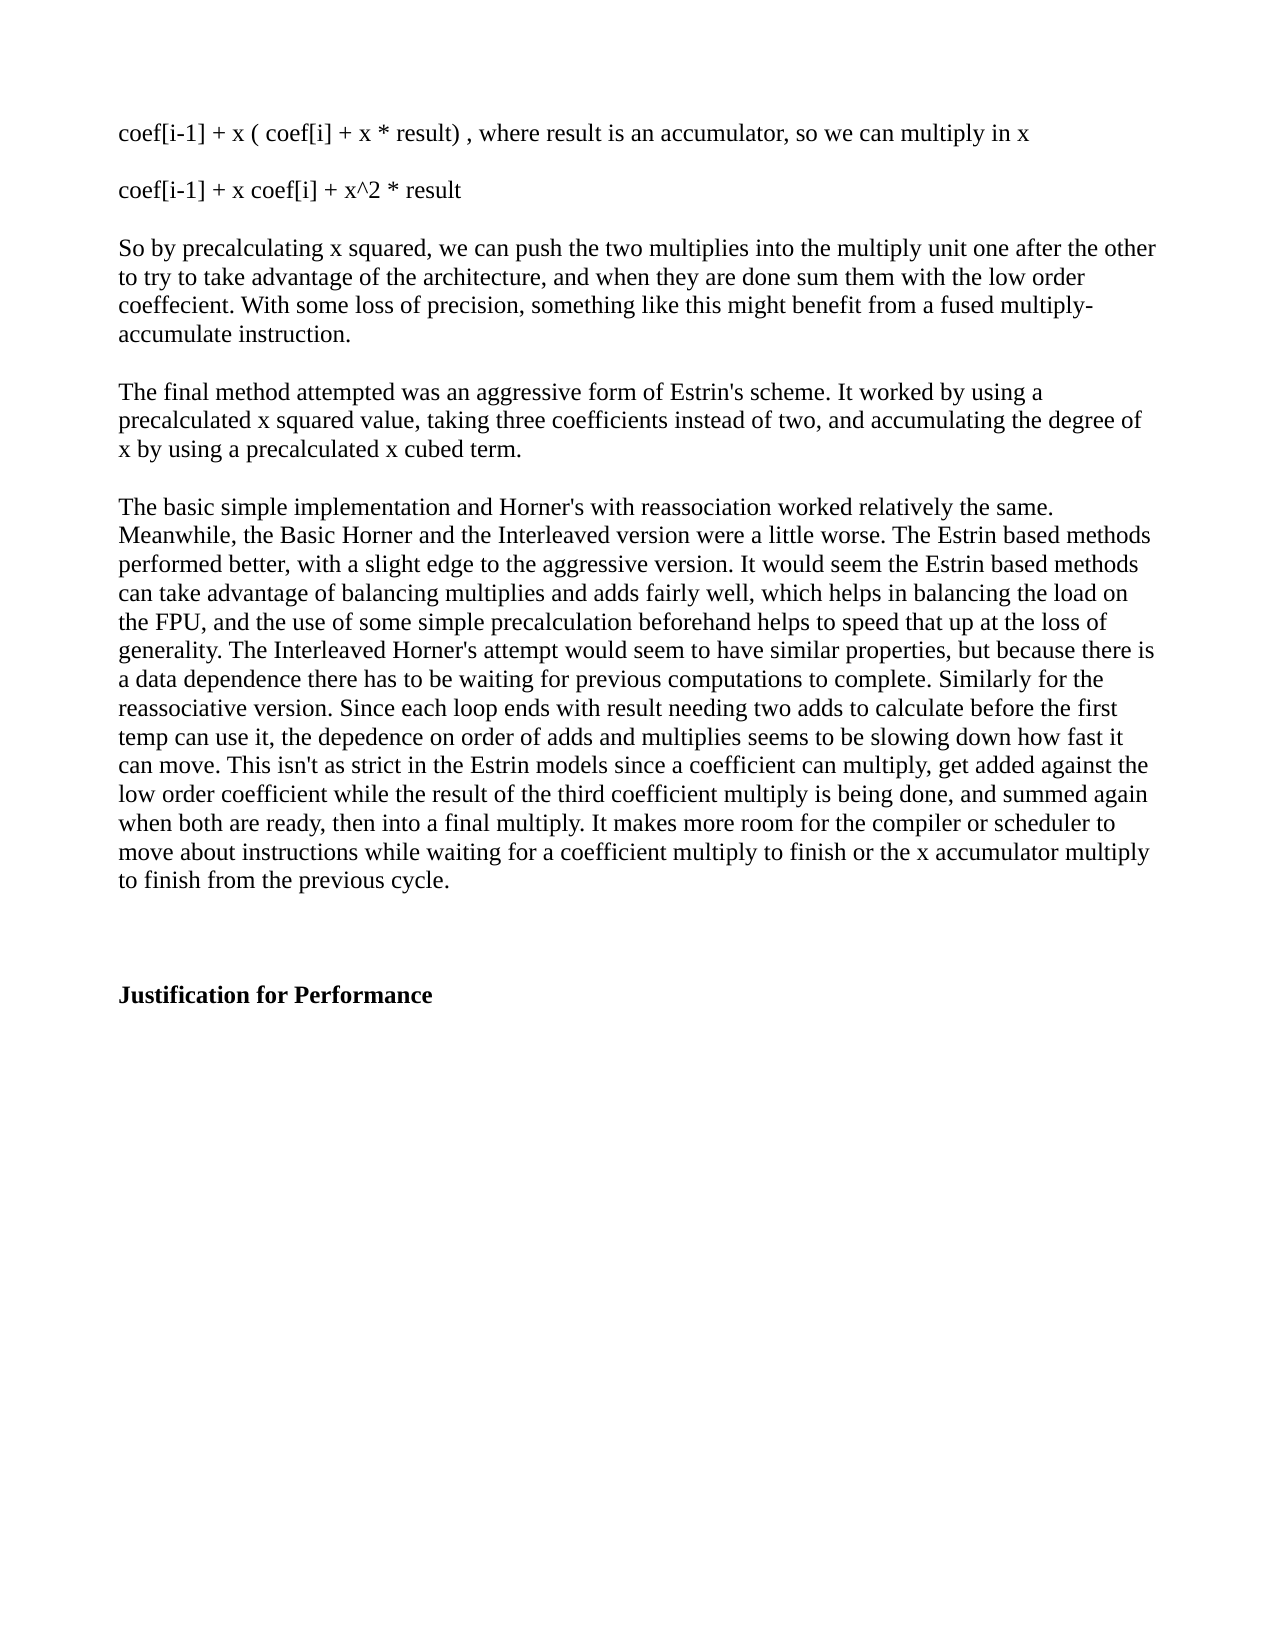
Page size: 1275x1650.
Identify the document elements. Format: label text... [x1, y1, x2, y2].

text The final method attempted was an aggressive form of Estrin's scheme. It worked by using a precalculated x squared value, taking three coefficients instead of two, and accumulating the degree of x by using a precalculated x cubed term. [118, 377, 1157, 463]
text So by precalculating x squared, we can push the two multiplies into the multiply unit one after the other to try to take advantage of the architecture, and when they are done sum them with the low order coeffecient. With some loss of precision, something like this might benefit from a fused multiply-accumulate instruction. [118, 233, 1157, 348]
text coef[i-1] + x coef[i] + x^2 * result [118, 176, 1157, 204]
text coef[i-1] + x ( coef[i] + x * result) , where result is an accumulator, so we can multiply in x [118, 118, 1157, 147]
text The basic simple implementation and Horner's with reassociation worked relatively the same. Meanwhile, the Basic Horner and the Interleaved version were a little worse. The Estrin based methods performed better, with a slight edge to the aggressive version. It would seem the Estrin based methods can take advantage of balancing multiplies and adds fairly well, which helps in balancing the load on the FPU, and the use of some simple precalculation beforehand helps to speed that up at the loss of generality. The Interleaved Horner's attempt would seem to have similar properties, but because there is a data dependence there has to be waiting for previous computations to complete. Similarly for the reassociative version. Since each loop ends with result needing two adds to calculate before the first temp can use it, the depedence on order of adds and multiplies seems to be slowing down how fast it can move. This isn't as strict in the Estrin models since a coefficient can multiply, get added against the low order coefficient while the result of the third coefficient multiply is being done, and summed again when both are ready, then into a final multiply. It makes more room for the compiler or scheduler to move about instructions while waiting for a coefficient multiply to finish or the x accumulator multiply to finish from the previous cycle. [118, 492, 1157, 894]
text Justification for Performance [118, 981, 1157, 1009]
